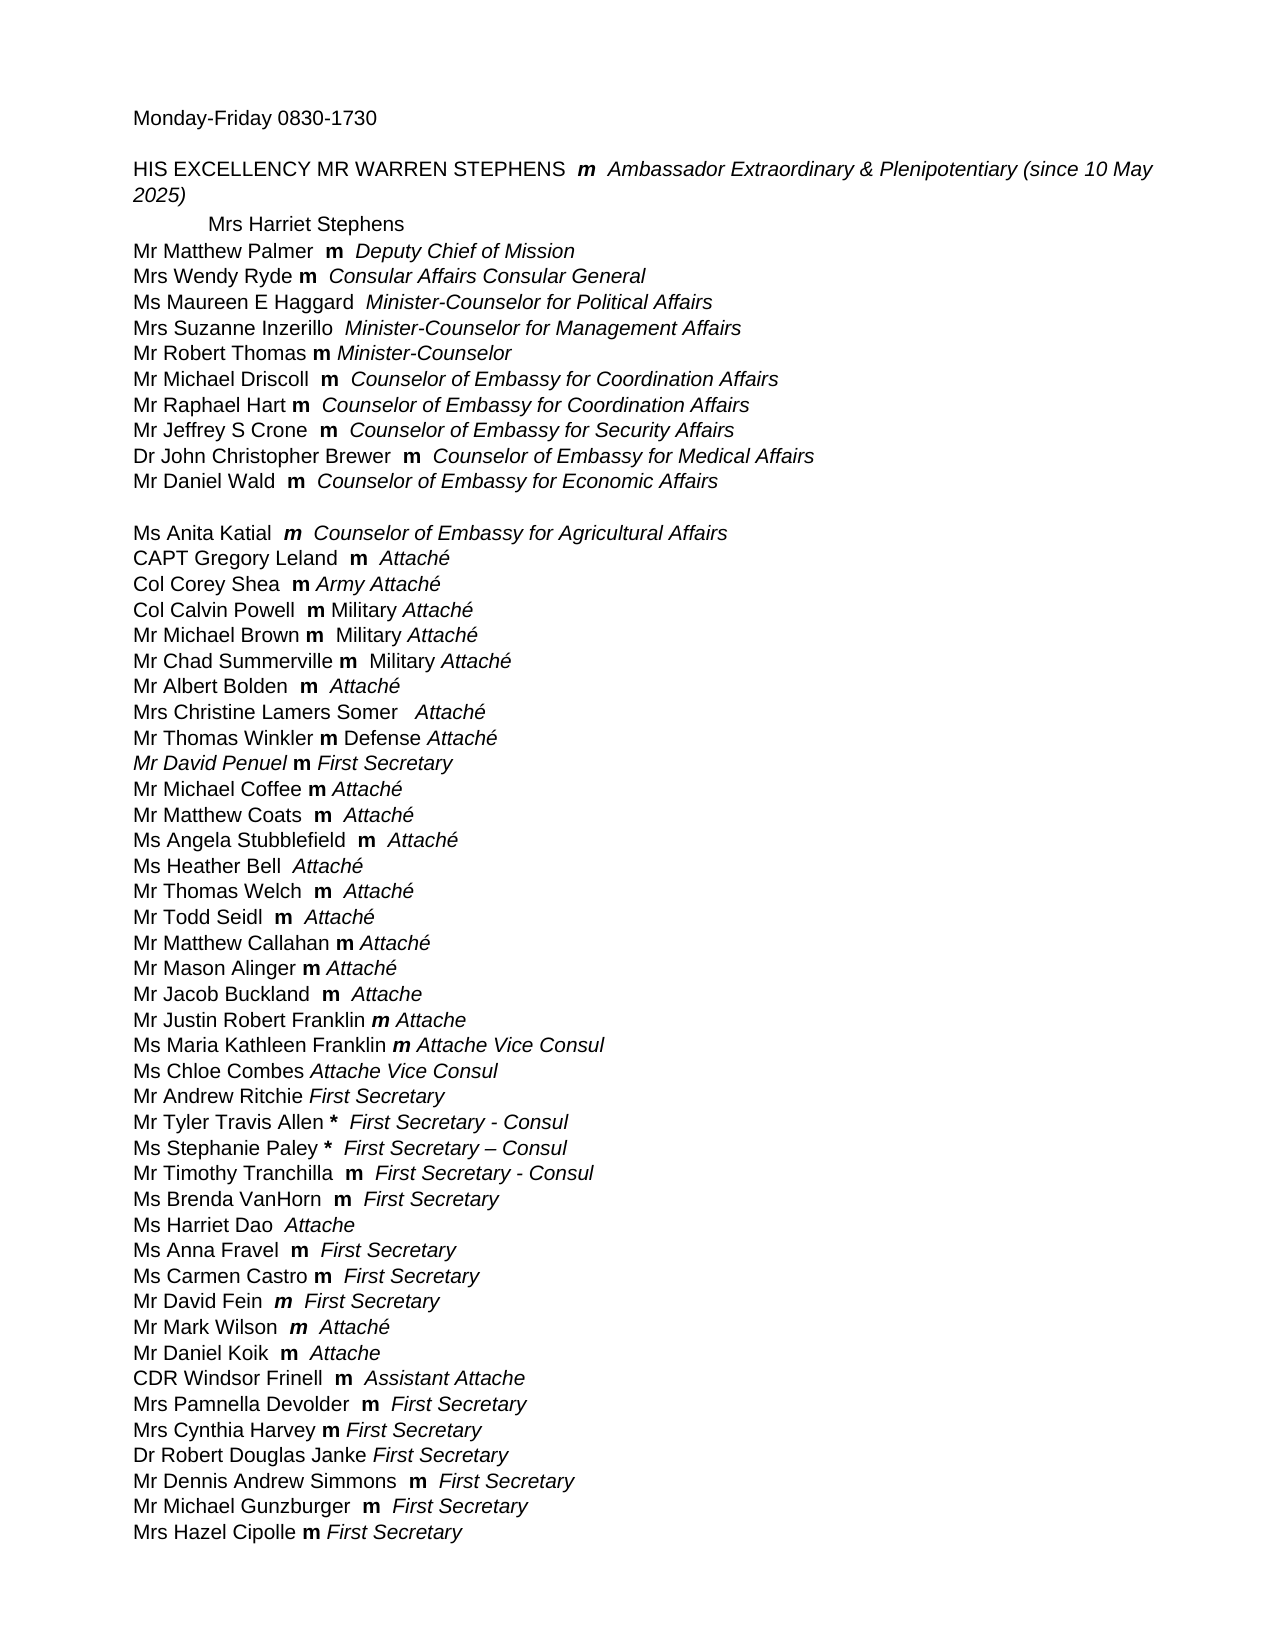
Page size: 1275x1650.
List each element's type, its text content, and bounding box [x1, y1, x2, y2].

text Col Calvin Powell m Military Attaché [133, 597, 1181, 621]
text Mr Michael Driscoll m Counselor of Embassy for Coordination Affairs [133, 367, 1181, 391]
text Mr David Penuel m First Secretary [133, 751, 1181, 775]
text Mrs Suzanne Inzerillo Minister-Counselor for Management Affairs [133, 316, 1181, 339]
text Ms Chloe Combes Attache Vice Consul [133, 1059, 1181, 1083]
text Dr Robert Douglas Janke First Secretary [133, 1443, 1181, 1467]
text Ms Angela Stubblefield m Attaché [133, 828, 1181, 852]
text Mr Justin Robert Franklin m Attache [133, 1007, 1181, 1031]
text Mr Mark Wilson m Attaché [133, 1315, 1181, 1339]
text Ms Anna Fravel m First Secretary [133, 1238, 1181, 1262]
text Mrs Pamnella Devolder m First Secretary [133, 1392, 1181, 1416]
text Ms Maria Kathleen Franklin m Attache Vice Consul [133, 1033, 1181, 1057]
text Ms Brenda VanHorn m First Secretary [133, 1187, 1181, 1211]
text Mr Tyler Travis Allen * First Secretary - Consul [133, 1110, 1181, 1134]
text CAPT Gregory Leland m Attaché [133, 546, 1181, 570]
text Mr Jacob Buckland m Attache [133, 982, 1181, 1006]
text Mr Chad Summerville m Military Attaché [133, 649, 1181, 673]
text Mrs Christine Lamers Somer Attaché [133, 700, 1181, 724]
text Mr Jeffrey S Crone m Counselor of Embassy for Security Affairs [133, 418, 1181, 442]
text Mr David Fein m First Secretary [133, 1289, 1181, 1313]
text Mrs Wendy Ryde m Consular Affairs Consular General [133, 264, 1181, 288]
text Mrs Hazel Cipolle m First Secretary [133, 1520, 1181, 1544]
text Mr Thomas Welch m Attaché [133, 879, 1181, 903]
text Ms Harriet Dao Attache [133, 1212, 1181, 1236]
text CDR Windsor Frinell m Assistant Attache [133, 1366, 1181, 1390]
text Monday-Friday 0830-1730 [133, 106, 1181, 129]
text Mr Todd Seidl m Attaché [133, 905, 1181, 929]
text Mr Dennis Andrew Simmons m First Secretary [133, 1469, 1181, 1493]
text Mr Albert Bolden m Attaché [133, 674, 1181, 698]
text Mrs Harriet Stephens [208, 208, 1181, 237]
text Mr Robert Thomas m Minister-Counselor [133, 341, 1181, 365]
text HIS EXCELLENCY MR WARREN STEPHENS m Ambassador Extraordinary & Plenipotentiary (since 10 May 2025) [133, 157, 1181, 206]
text Mr Michael Gunzburger m First Secretary [133, 1494, 1181, 1518]
text Dr John Christopher Brewer m Counselor of Embassy for Medical Affairs [133, 444, 1181, 468]
text Mr Mason Alinger m Attaché [133, 956, 1181, 980]
text Col Corey Shea m Army Attaché [133, 572, 1181, 596]
text Mr Matthew Callahan m Attaché [133, 931, 1181, 954]
text Mr Michael Coffee m Attaché [133, 777, 1181, 801]
text Mr Thomas Winkler m Defense Attaché [133, 726, 1181, 749]
text Ms Stephanie Paley * First Secretary – Consul [133, 1136, 1181, 1159]
text Mr Michael Brown m Military Attaché [133, 623, 1181, 647]
text Ms Heather Bell Attaché [133, 854, 1181, 878]
text Mr Matthew Coats m Attaché [133, 802, 1181, 826]
text Mr Raphael Hart m Counselor of Embassy for Coordination Affairs [133, 392, 1181, 416]
text Ms Anita Katial m Counselor of Embassy for Agricultural Affairs [133, 521, 1181, 544]
text Ms Carmen Castro m First Secretary [133, 1264, 1181, 1288]
text Mr Matthew Palmer m Deputy Chief of Mission [133, 239, 1181, 263]
text Mrs Cynthia Harvey m First Secretary [133, 1417, 1181, 1441]
text Mr Daniel Wald m Counselor of Embassy for Economic Affairs [133, 469, 1181, 493]
text Mr Timothy Tranchilla m First Secretary - Consul [133, 1161, 1181, 1185]
text Mr Andrew Ritchie First Secretary [133, 1084, 1181, 1108]
text Mr Daniel Koik m Attache [133, 1341, 1181, 1364]
text Ms Maureen E Haggard Minister-Counselor for Political Affairs [133, 290, 1181, 314]
